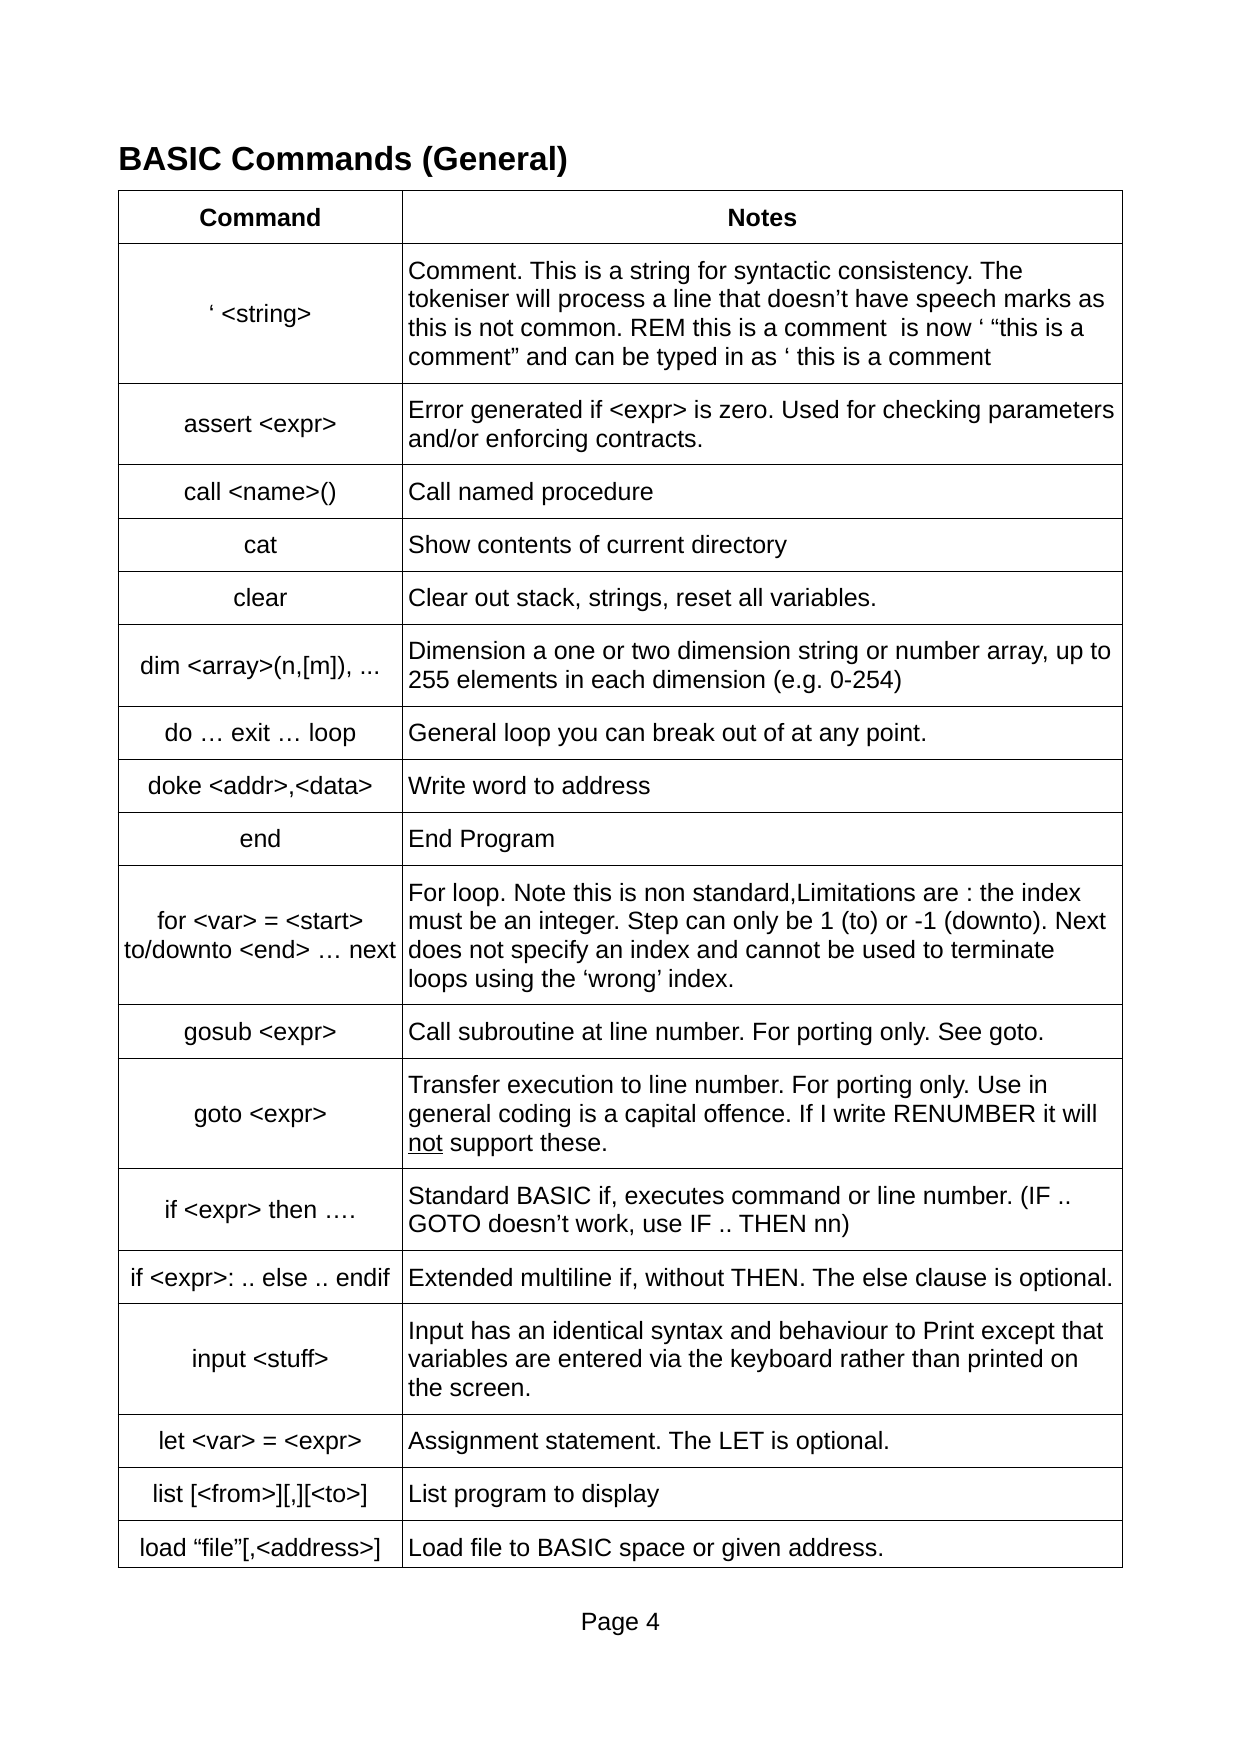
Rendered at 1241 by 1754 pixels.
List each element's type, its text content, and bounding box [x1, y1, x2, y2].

table_cell Goto <expr> [119, 1059, 402, 1168]
table_cell Input has an identical syntax and behaviour to Print except that variables are entered via the keyboard rather than printed on the screen. [403, 1304, 1122, 1414]
table_cell Call <name>() [119, 465, 402, 517]
table_cell Dimension a one or two dimension string or number array, up to 255 elements in each dimension (e.g. 0-254) [403, 625, 1122, 706]
table_cell Assert <expr> [119, 384, 402, 464]
table_cell Do … exit … loop [119, 707, 402, 759]
table_cell End Program [403, 813, 1122, 865]
table_cell List [<from>][,][<to>] [119, 1468, 402, 1520]
table_cell Dim <array>(n,[m]), ... [119, 625, 402, 706]
table_cell End [119, 813, 402, 865]
table_cell Assignment statement. The LET is optional. [403, 1415, 1122, 1467]
table_cell Comment. This is a string for syntactic consistency. The tokeniser will process a line that doesn’t have speech marks as this is not common. REM this is a comment is now ‘ “this is a comment” and can be typed in as ‘ this is a comment [403, 244, 1122, 382]
table_cell List program to display [403, 1468, 1122, 1520]
table_cell ‘ <string> [119, 244, 402, 382]
table_cell Input <stuff> [119, 1304, 402, 1414]
table_cell If <expr> then …. [119, 1169, 402, 1250]
table_cell Doke <addr>,<data> [119, 760, 402, 812]
table_cell For <var> = <start> to/downto <end> … next [119, 866, 402, 1004]
table_cell Transfer execution to line number. For porting only. Use in general coding is a capital offence. If I write RENUMBER it will not support these. [403, 1059, 1122, 1168]
table_cell Show contents of current directory [403, 519, 1122, 571]
table_cell Let <var> = <expr> [119, 1415, 402, 1467]
table_cell Clear [119, 572, 402, 624]
table_cell If <expr>: .. else .. endif [119, 1251, 402, 1303]
table_cell Extended multiline if, without THEN. The else clause is optional. [403, 1251, 1122, 1303]
subtitle BASIC Commands (General) [118, 139, 1122, 177]
table_cell For loop. Note this is non standard,Limitations are : the index must be an integer. Step can only be 1 (to) or -1 (downto). Next does not specify an index and cannot be used to terminate loops using the ‘wrong’ index. [403, 866, 1122, 1004]
table_cell Call subroutine at line number. For porting only. See goto. [403, 1005, 1122, 1057]
table_cell Clear out stack, strings, reset all variables. [403, 572, 1122, 624]
table_cell Gosub <expr> [119, 1005, 402, 1057]
table_cell Load file to BASIC space or given address. [403, 1521, 1122, 1567]
table_cell Call named procedure [403, 465, 1122, 517]
table_header Command [119, 191, 402, 243]
table_cell Error generated if <expr> is zero. Used for checking parameters and/or enforcing contracts. [403, 384, 1122, 464]
table_cell Cat [119, 519, 402, 571]
table_cell Write word to address [403, 760, 1122, 812]
table_cell Load “file”[,<address>] [119, 1521, 402, 1567]
table_cell Standard BASIC if, executes command or line number. (IF .. GOTO doesn’t work, use IF .. THEN nn) [403, 1169, 1122, 1250]
table_header Notes [403, 191, 1122, 243]
table_cell General loop you can break out of at any point. [403, 707, 1122, 759]
